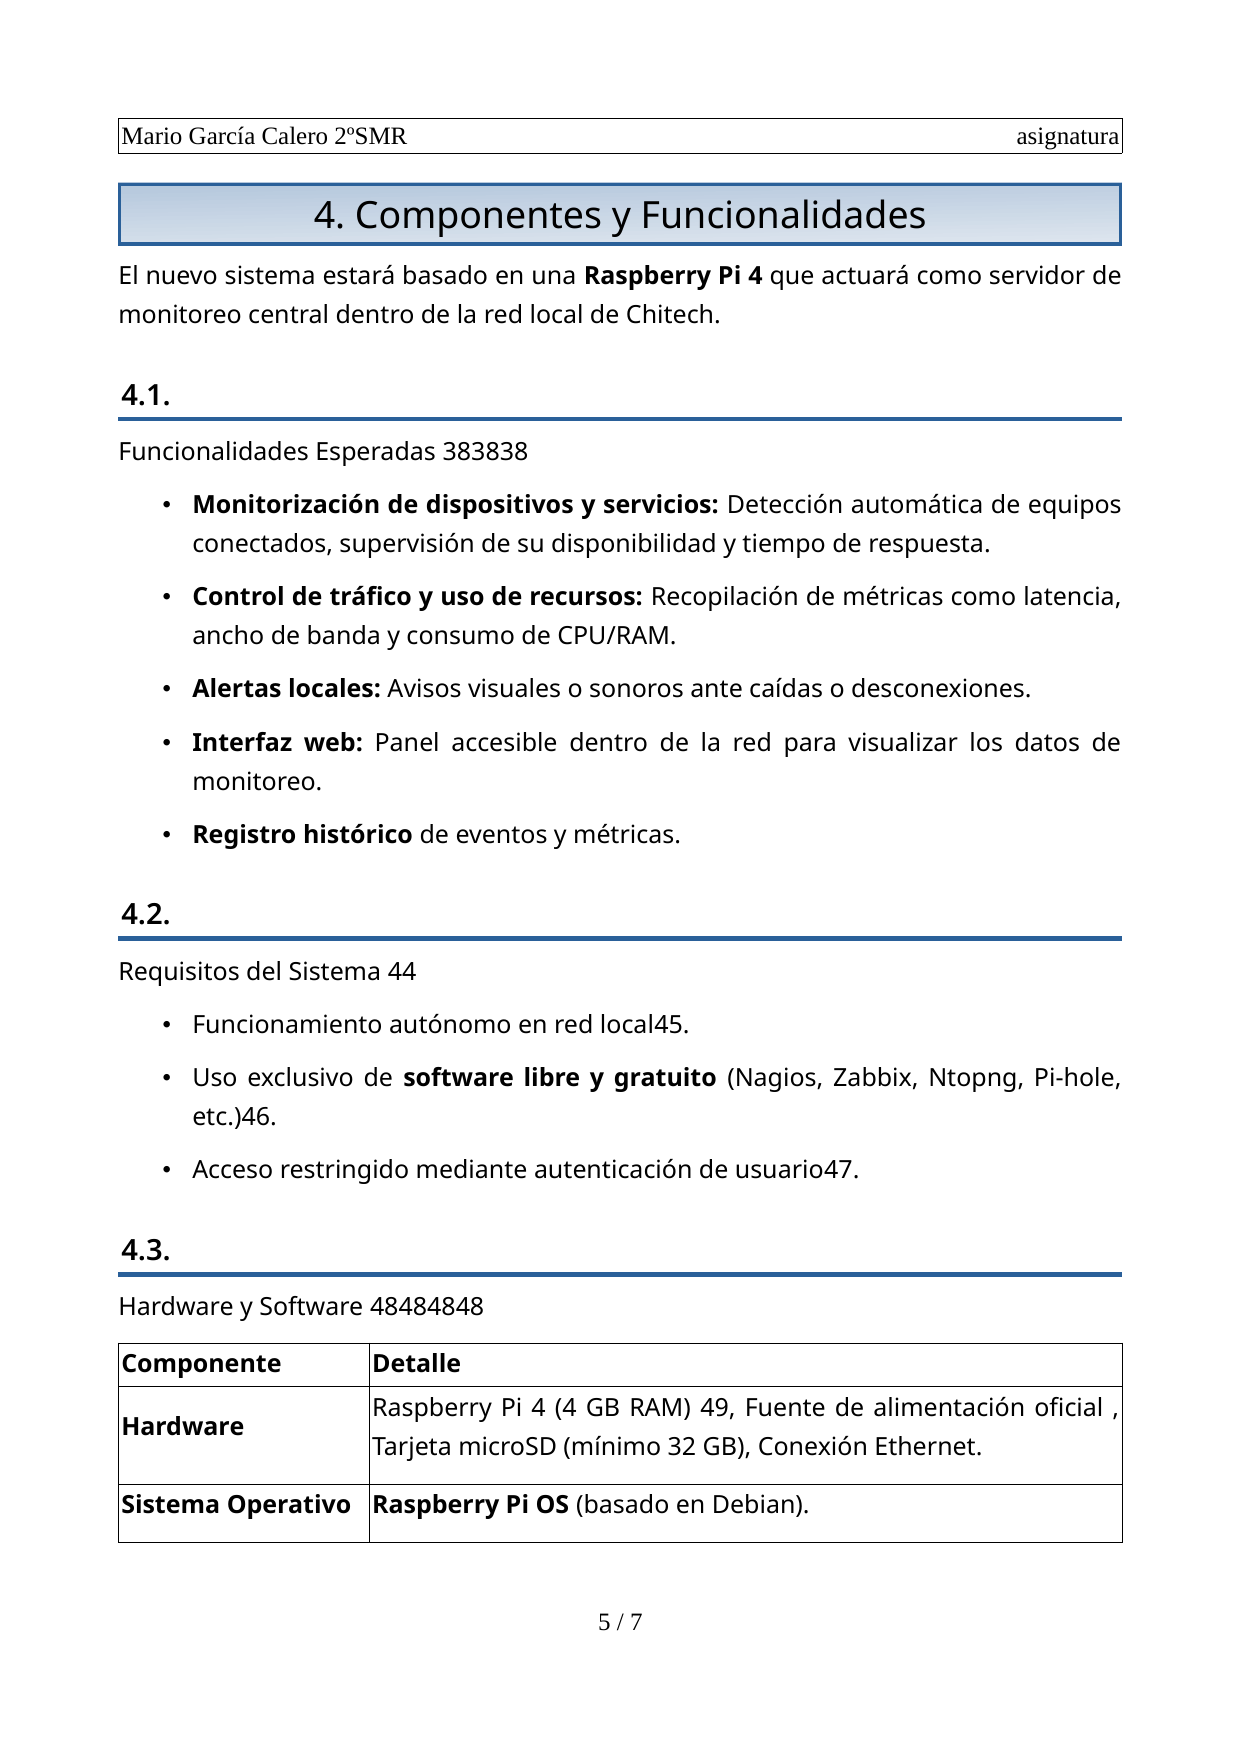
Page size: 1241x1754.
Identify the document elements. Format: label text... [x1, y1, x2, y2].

table_header Componente [119, 1344, 369, 1386]
table_cell Raspberry Pi OS (basado en Debian). [370, 1485, 1122, 1542]
table_header Detalle [370, 1344, 1122, 1386]
subtitle 4.2. [118, 891, 1122, 936]
list Registro histórico de eventos y métricas. [162, 817, 1122, 851]
table_cell Hardware [119, 1387, 369, 1484]
text El nuevo sistema estará basado en una Raspberry Pi 4 que actuará como servidor de monitoreo central dentro de la red local de Chitech. [118, 258, 1122, 331]
subtitle 4. Componentes y Funcionalidades [121, 186, 1119, 242]
list Funcionamiento autónomo en red local45. [162, 1007, 1122, 1041]
subtitle 4.1. [118, 371, 1122, 417]
list Interfaz web: Panel accesible dentro de la red para visualizar los datos de monitoreo. [162, 724, 1122, 797]
list Uso exclusivo de software libre y gratuito (Nagios, Zabbix, Ntopng, Pi-hole, etc.)46. [162, 1060, 1122, 1133]
subtitle 4.3. [118, 1226, 1122, 1272]
table_cell Raspberry Pi 4 (4 GB RAM) 49, Fuente de alimentación oficial , Tarjeta microSD (mínimo 32 GB), Conexión Ethernet. [370, 1387, 1122, 1484]
list Alertas locales: Avisos visuales o sonoros ante caídas o desconexiones. [162, 671, 1122, 705]
list Monitorización de dispositivos y servicios: Detección automática de equipos conectados, supervisión de su disponibilidad y tiempo de respuesta. [162, 487, 1122, 560]
text Funcionalidades Esperadas 383838 [118, 434, 1122, 468]
text Requisitos del Sistema 44 [118, 953, 1122, 987]
list Acceso restringido mediante autenticación de usuario47. [162, 1152, 1122, 1186]
table_cell Sistema Operativo [119, 1485, 369, 1542]
list Control de tráfico y uso de recursos: Recopilación de métricas como latencia, ancho de banda y consumo de CPU/RAM. [162, 579, 1122, 652]
text Hardware y Software 48484848 [118, 1289, 1122, 1323]
